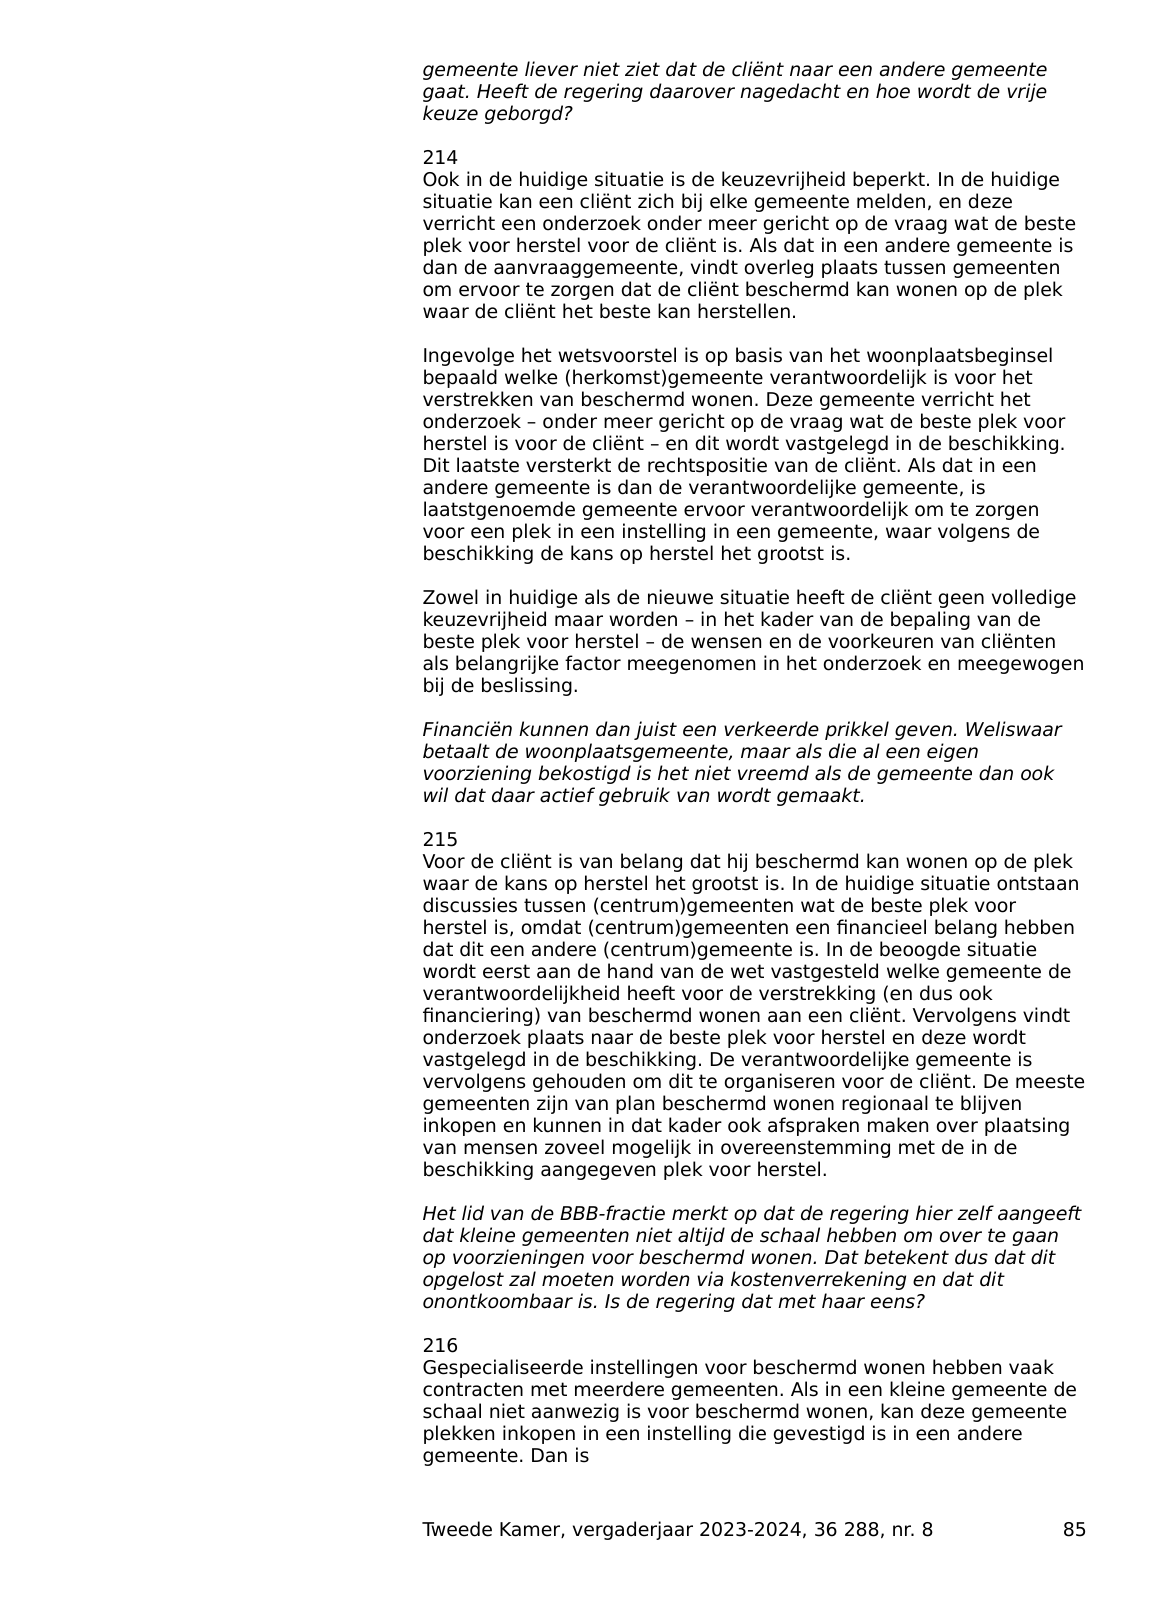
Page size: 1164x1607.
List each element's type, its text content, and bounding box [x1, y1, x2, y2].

text Voor de cliënt is van belang dat hij beschermd kan wonen op de plek waar de kans op herstel het grootst is. In de huidige situatie ontstaan discussies tussen (centrum)gemeenten wat de beste plek voor herstel is, omdat (centrum)gemeenten een financieel belang hebben dat dit een andere (centrum)gemeente is. In de beoogde situatie wordt eerst aan de hand van de wet vastgesteld welke gemeente de verantwoordelijkheid heeft voor de verstrekking (en dus ook financiering) van beschermd wonen aan een cliënt. Vervolgens vindt onderzoek plaats naar de beste plek voor herstel en deze wordt vastgelegd in de beschikking. De verantwoordelijke gemeente is vervolgens gehouden om dit te organiseren voor de cliënt. De meeste gemeenten zijn van plan beschermd wonen regionaal te blijven inkopen en kunnen in dat kader ook afspraken maken over plaatsing van mensen zoveel mogelijk in overeenstemming met de in de beschikking aangegeven plek voor herstel. [422, 851, 1087, 1181]
text Zowel in huidige als de nieuwe situatie heeft de cliënt geen volledige keuzevrijheid maar worden – in het kader van de bepaling van de beste plek voor herstel – de wensen en de voorkeuren van cliënten als belangrijke factor meegenomen in het onderzoek en meegewogen bij de beslissing. [422, 587, 1087, 697]
text 214 [422, 147, 1087, 169]
text Het lid van de BBB-fractie merkt op dat de regering hier zelf aangeeft dat kleine gemeenten niet altijd de schaal hebben om over te gaan op voorzieningen voor beschermd wonen. Dat betekent dus dat dit opgelost zal moeten worden via kostenverrekening en dat dit onontkoombaar is. Is de regering dat met haar eens? [422, 1203, 1087, 1313]
text Ingevolge het wetsvoorstel is op basis van het woonplaatsbeginsel bepaald welke (herkomst)gemeente verantwoordelijk is voor het verstrekken van beschermd wonen. Deze gemeente verricht het onderzoek – onder meer gericht op de vraag wat de beste plek voor herstel is voor de cliënt – en dit wordt vastgelegd in de beschikking. Dit laatste versterkt de rechtspositie van de cliënt. Als dat in een andere gemeente is dan de verantwoordelijke gemeente, is laatstgenoemde gemeente ervoor verantwoordelijk om te zorgen voor een plek in een instelling in een gemeente, waar volgens de beschikking de kans op herstel het grootst is. [422, 345, 1087, 565]
text gemeente liever niet ziet dat de cliënt naar een andere gemeente gaat. Heeft de regering daarover nagedacht en hoe wordt de vrije keuze geborgd? [422, 59, 1087, 125]
text 215 [422, 829, 1087, 851]
text 216 [422, 1335, 1087, 1357]
text Financiën kunnen dan juist een verkeerde prikkel geven. Weliswaar betaalt de woonplaatsgemeente, maar als die al een eigen voorziening bekostigd is het niet vreemd als de gemeente dan ook wil dat daar actief gebruik van wordt gemaakt. [422, 719, 1087, 807]
text Ook in de huidige situatie is de keuzevrijheid beperkt. In de huidige situatie kan een cliënt zich bij elke gemeente melden, en deze verricht een onderzoek onder meer gericht op de vraag wat de beste plek voor herstel voor de cliënt is. Als dat in een andere gemeente is dan de aanvraaggemeente, vindt overleg plaats tussen gemeenten om ervoor te zorgen dat de cliënt beschermd kan wonen op de plek waar de cliënt het beste kan herstellen. [422, 169, 1087, 323]
text Gespecialiseerde instellingen voor beschermd wonen hebben vaak contracten met meerdere gemeenten. Als in een kleine gemeente de schaal niet aanwezig is voor beschermd wonen, kan deze gemeente plekken inkopen in een instelling die gevestigd is in een andere gemeente. Dan is [422, 1357, 1087, 1467]
